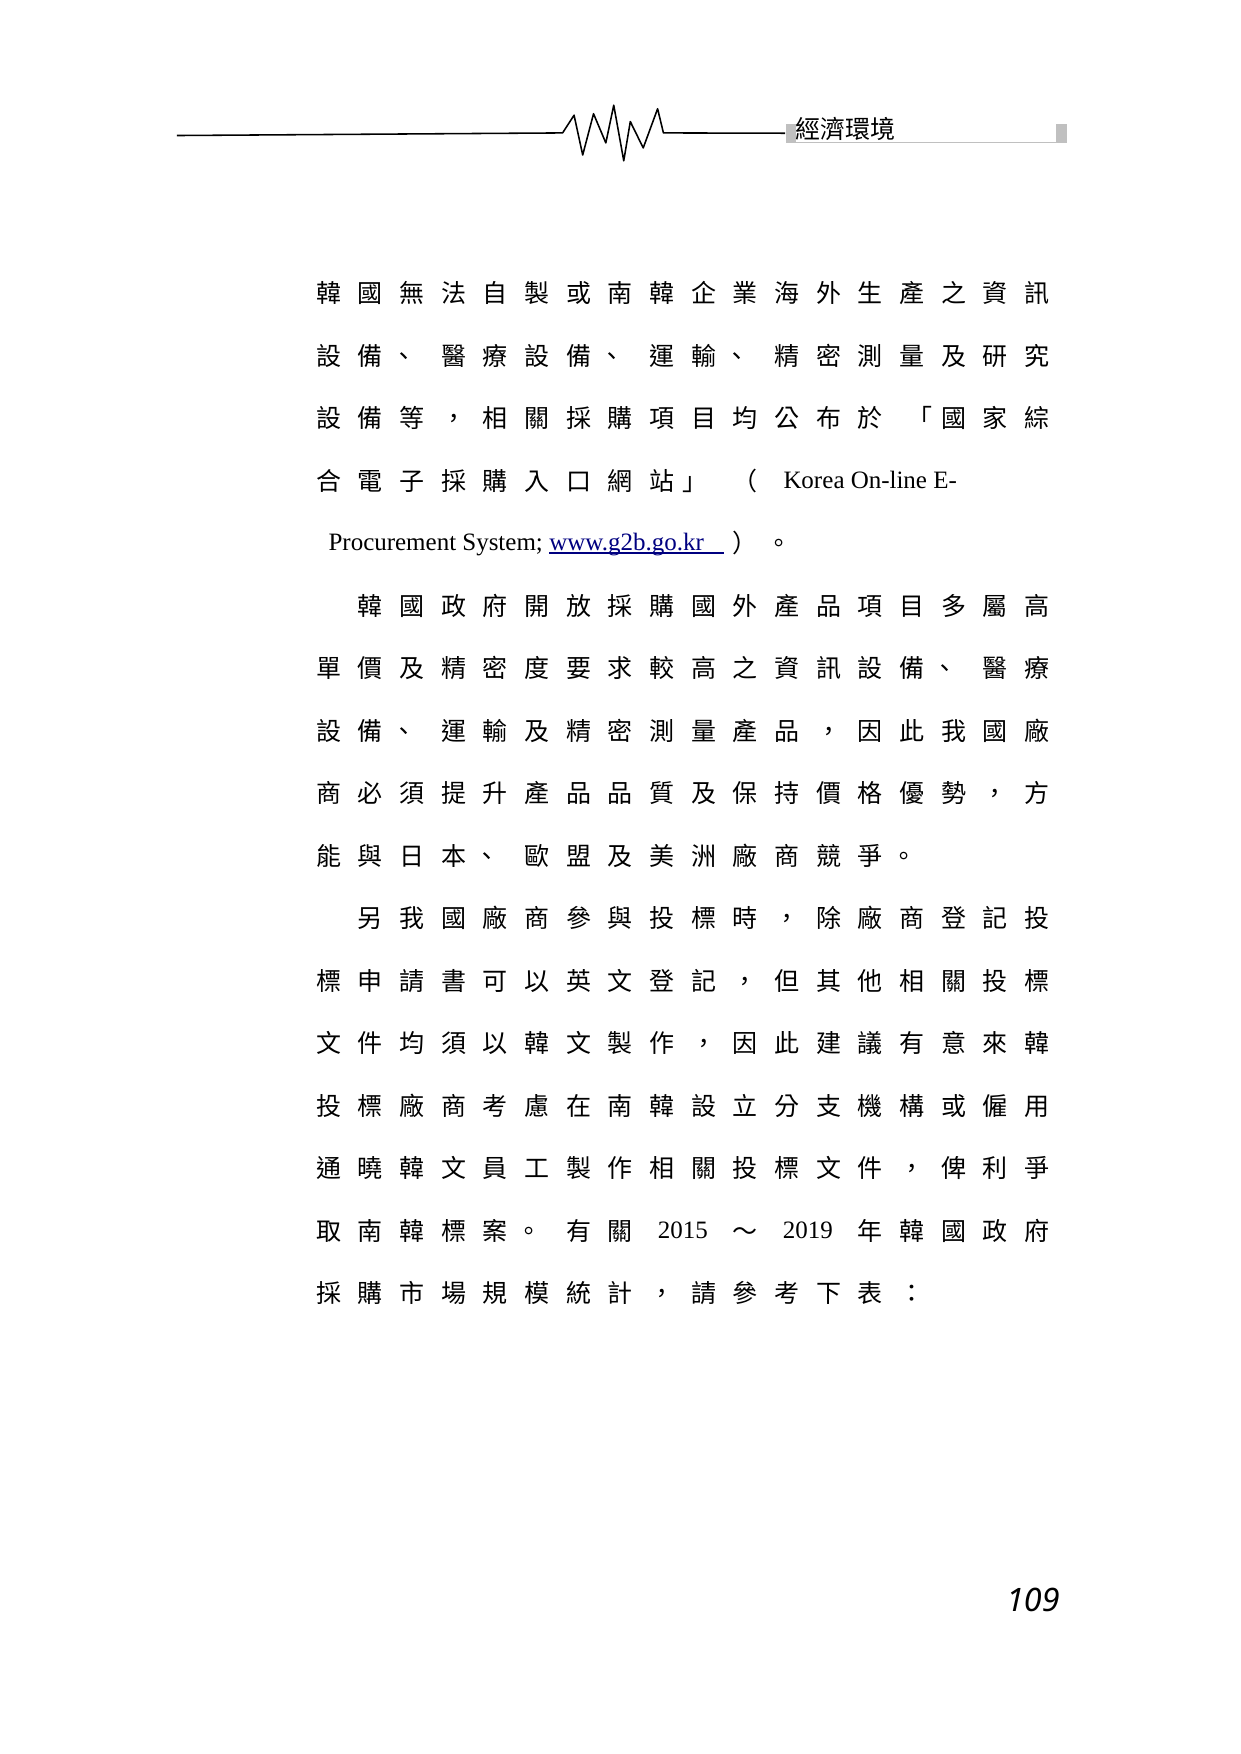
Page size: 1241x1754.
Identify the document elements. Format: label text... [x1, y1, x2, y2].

text 韓國政府開放採購國外產品項目多屬高單價及精密度要求較高之資訊設備、醫療設備、運輸及精密測量產品，因此我國廠商必須提升產品品質及保持價格優勢，方能與日本、歐盟及美洲廠商競爭。 [281, 563, 1058, 875]
text 韓國無法自製或南韓企業海外生產之資訊設備、醫療設備、運輸、精密測量及研究設備等，相關採購項目均公布於「國家綜合電子採購入口網站」（Korea On-line E-Procurement System; www.g2b.go.kr）。 [281, 250, 1058, 563]
text 另我國廠商參與投標時，除廠商登記投標申請書可以英文登記，但其他相關投標文件均須以韓文製作，因此建議有意來韓投標廠商考慮在南韓設立分支機構或僱用通曉韓文員工製作相關投標文件，俾利爭取南韓標案。有關2015～2019年韓國政府採購市場規模統計，請參考下表： [281, 875, 1058, 1313]
